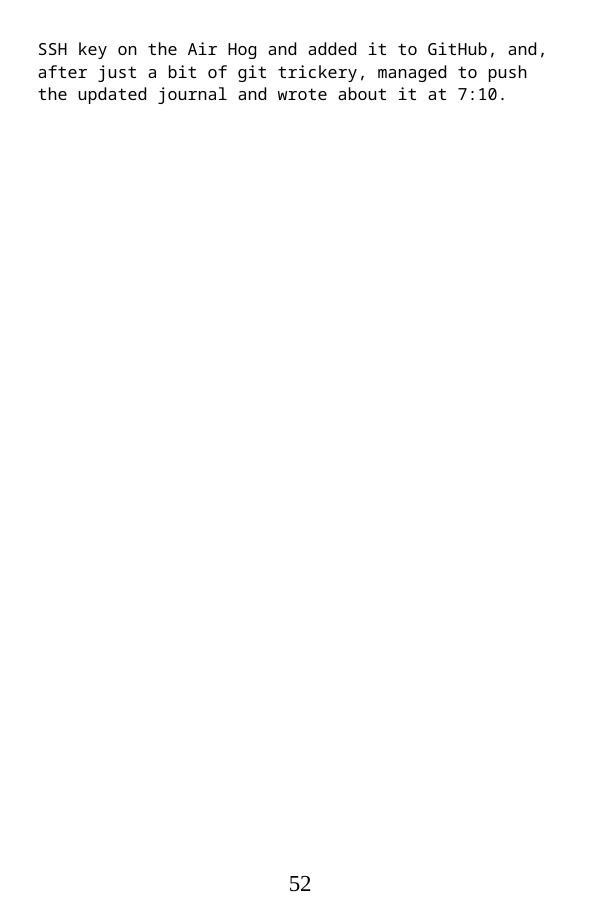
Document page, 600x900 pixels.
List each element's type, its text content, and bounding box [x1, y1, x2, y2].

text SSH key on the Air Hog and added it to GitHub, and, after just a bit of git trickery, managed to push the updated journal and wrote about it at 7:10. [37, 37, 562, 106]
